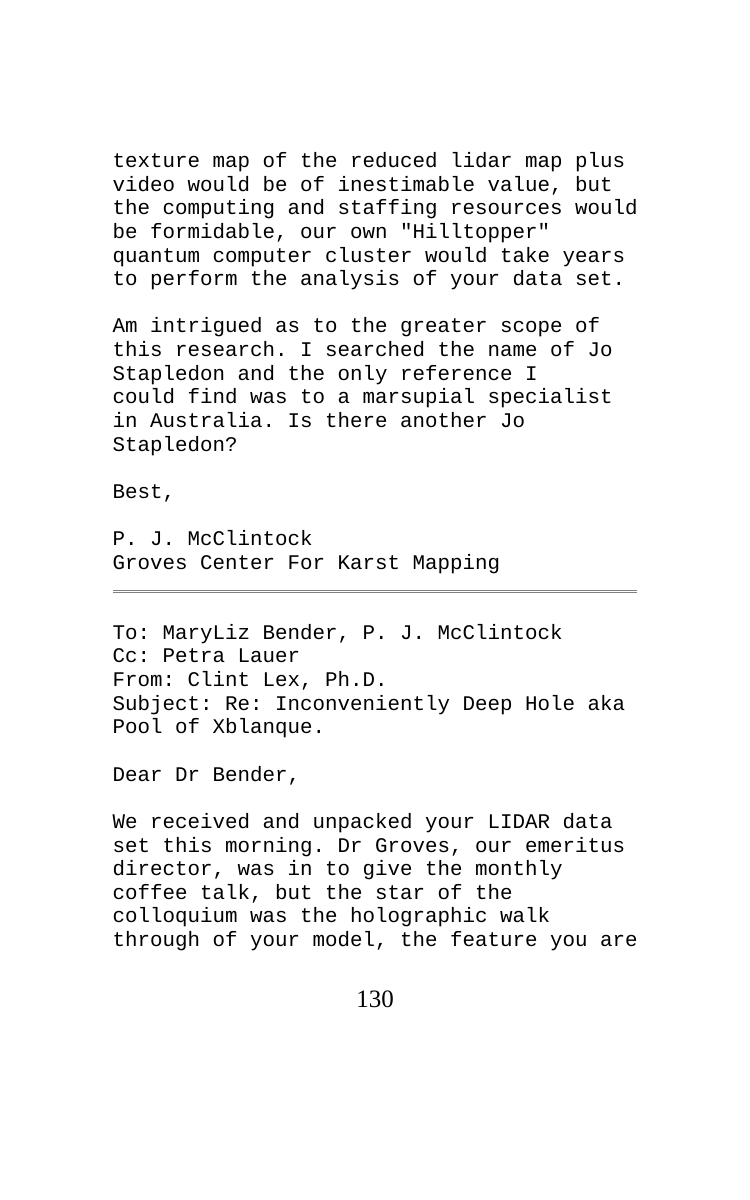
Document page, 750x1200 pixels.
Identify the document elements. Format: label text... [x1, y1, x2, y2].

text texture map of the reduced lidar map plus video would be of inestimable value, but the computing and staffing resources would be formidable, our own "Hilltopper" quantum computer cluster would take years to perform the analysis of your data set. [112, 150, 637, 292]
text Dear Dr Bender, [112, 764, 637, 787]
text P. J. McClintock [112, 528, 637, 552]
text Am intrigued as to the greater scope of this research. I searched the name of Jo Stapledon and the only reference I [112, 316, 637, 386]
text To: MaryLiz Bender, P. J. McClintock [112, 622, 637, 645]
text Groves Center For Karst Mapping [112, 552, 637, 576]
text We received and unpacked your LIDAR data set this morning. Dr Groves, our emeritus director, was in to give the monthly coffee talk, but the star of the colloquium was the holographic walk through of your model, the feature you are [112, 811, 637, 953]
text From: Clint Lex, Ph.D. [112, 669, 637, 693]
text Subject: Re: Inconveniently Deep Hole aka Pool of Xblanque. [112, 693, 637, 740]
text could find was to a marsupial specialist in Australia. Is there another Jo Stapledon? [112, 386, 637, 457]
text Best, [112, 481, 637, 505]
text Cc: Petra Lauer [112, 645, 637, 669]
